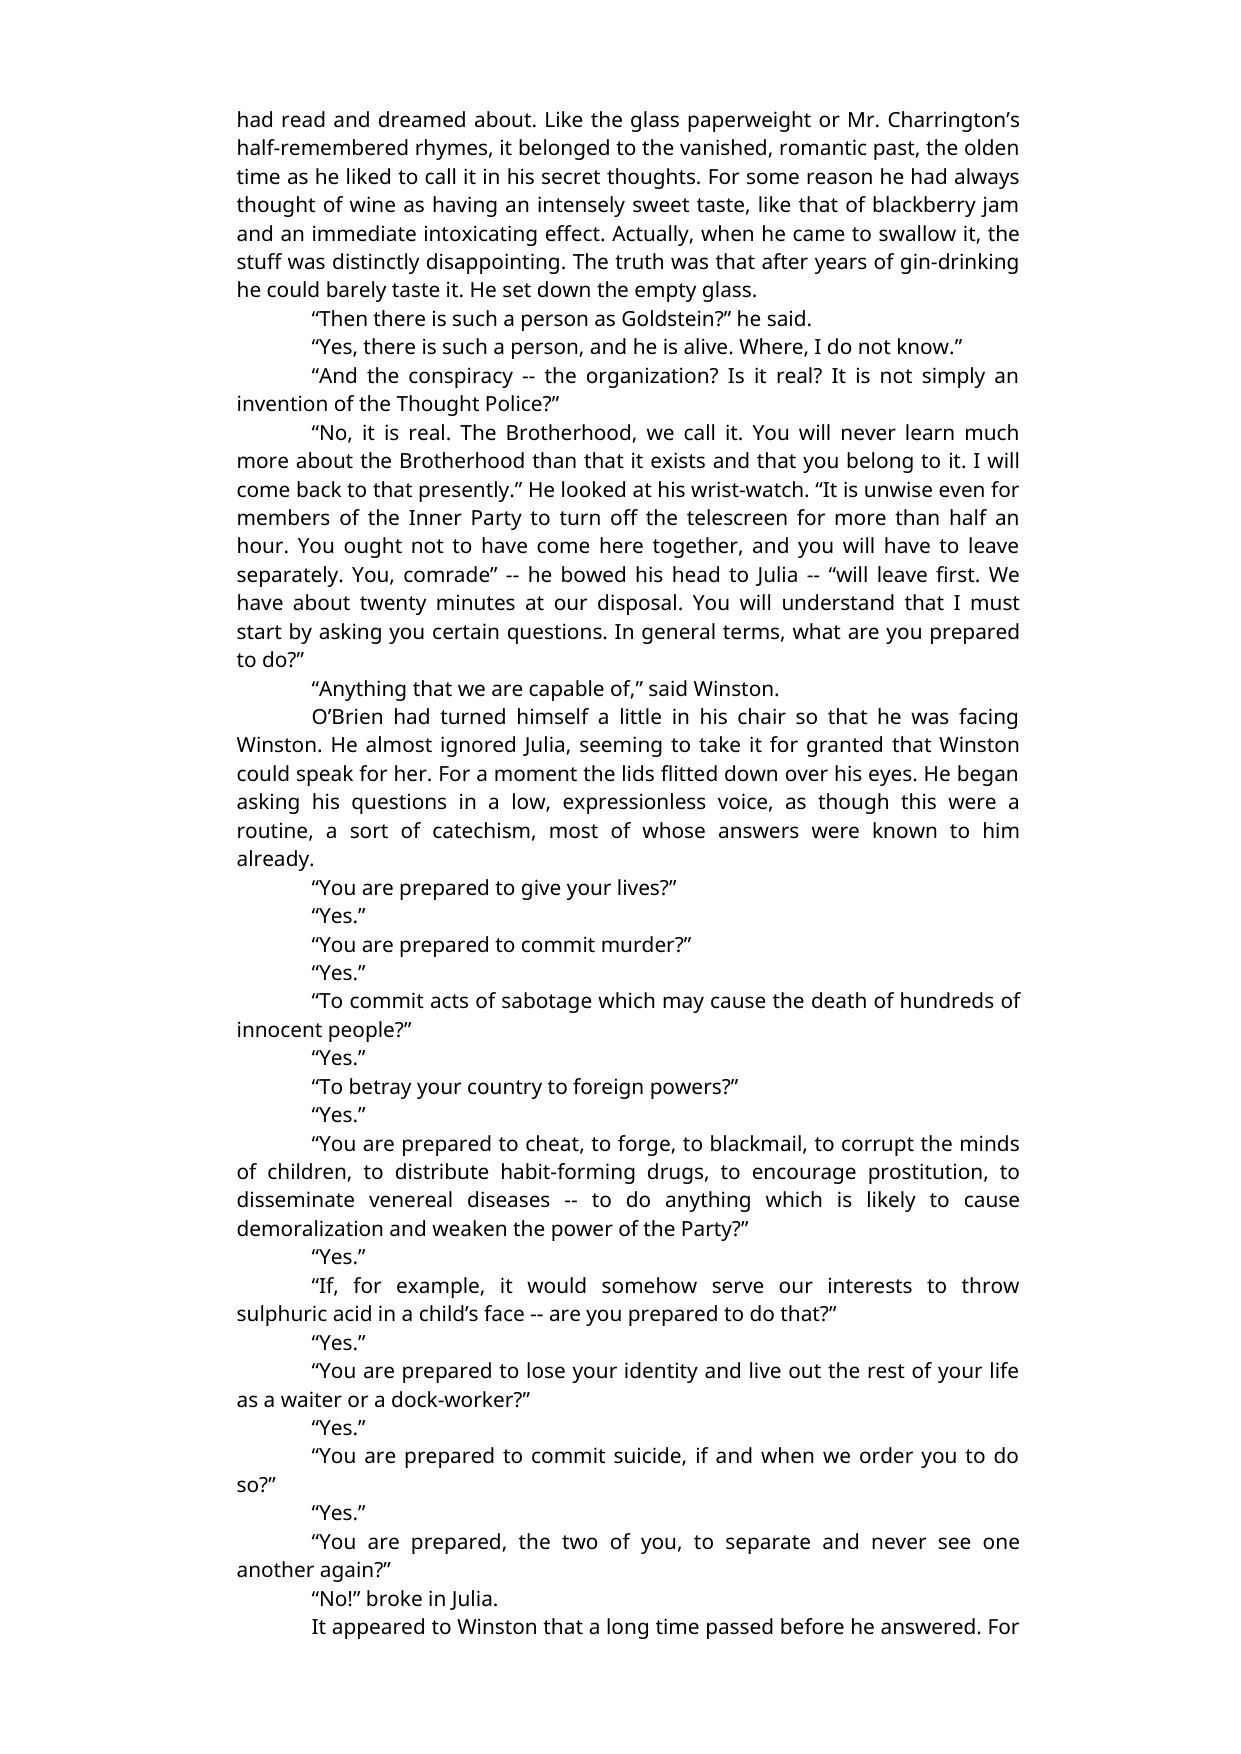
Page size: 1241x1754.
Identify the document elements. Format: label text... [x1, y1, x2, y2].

text “You are prepared to lose your identity and live out the rest of your life as a waiter or a dock-worker?” [236, 1356, 1021, 1413]
text “Yes, there is such a person, and he is alive. Where, I do not know.” [236, 332, 1021, 361]
text “Yes.” [236, 901, 1021, 930]
text “Yes.” [236, 958, 1021, 987]
text “You are prepared to give your lives?” [236, 873, 1021, 901]
text “Yes.” [236, 1242, 1021, 1271]
text It appeared to Winston that a long time passed before he answered. For [236, 1612, 1021, 1641]
text “To commit acts of sabotage which may cause the death of hundreds of innocent people?” [236, 987, 1021, 1043]
text “Yes.” [236, 1043, 1021, 1072]
text “No!” broke in Julia. [236, 1584, 1021, 1612]
text “Yes.” [236, 1498, 1021, 1527]
text “You are prepared to commit suicide, if and when we order you to do so?” [236, 1442, 1021, 1498]
text “Yes.” [236, 1328, 1021, 1356]
text “You are prepared to cheat, to forge, to blackmail, to corrupt the minds of children, to distribute habit-forming drugs, to encourage prostitution, to disseminate venereal diseases -- to do anything which is likely to cause demoralization and weaken the power of the Party?” [236, 1129, 1021, 1242]
text “You are prepared, the two of you, to separate and never see one another again?” [236, 1527, 1021, 1584]
text “You are prepared to commit murder?” [236, 930, 1021, 958]
text O’Brien had turned himself a little in his chair so that he was facing Winston. He almost ignored Julia, seeming to take it for granted that Winston could speak for her. For a moment the lids flitted down over his eyes. He began asking his questions in a low, expressionless voice, as though this were a routine, a sort of catechism, most of whose answers were known to him already. [236, 702, 1021, 873]
text “No, it is real. The Brotherhood, we call it. You will never learn much more about the Brotherhood than that it exists and that you belong to it. I will come back to that presently.” He looked at his wrist-watch. “It is unwise even for members of the Inner Party to turn off the telescreen for more than half an hour. You ought not to have come here together, and you will have to leave separately. You, comrade” -- he bowed his head to Julia -- “will leave first. We have about twenty minutes at our disposal. You will understand that I must start by asking you certain questions. In general terms, what are you prepared to do?” [236, 418, 1021, 674]
text “Yes.” [236, 1413, 1021, 1442]
text had read and dreamed about. Like the glass paperweight or Mr. Charrington’s half-remembered rhymes, it belonged to the vanished, romantic past, the olden time as he liked to call it in his secret thoughts. For some reason he had always thought of wine as having an intensely sweet taste, like that of blackberry jam and an immediate intoxicating effect. Actually, when he came to swallow it, the stuff was distinctly disappointing. The truth was that after years of gin-drinking he could barely taste it. He set down the empty glass. [236, 105, 1021, 304]
text “To betray your country to foreign powers?” [236, 1072, 1021, 1100]
text “Anything that we are capable of,” said Winston. [236, 674, 1021, 702]
text “If, for example, it would somehow serve our interests to throw sulphuric acid in a child’s face -- are you prepared to do that?” [236, 1271, 1021, 1328]
text “Yes.” [236, 1100, 1021, 1129]
text “Then there is such a person as Goldstein?” he said. [236, 304, 1021, 332]
text “And the conspiracy -- the organization? Is it real? It is not simply an invention of the Thought Police?” [236, 361, 1021, 418]
